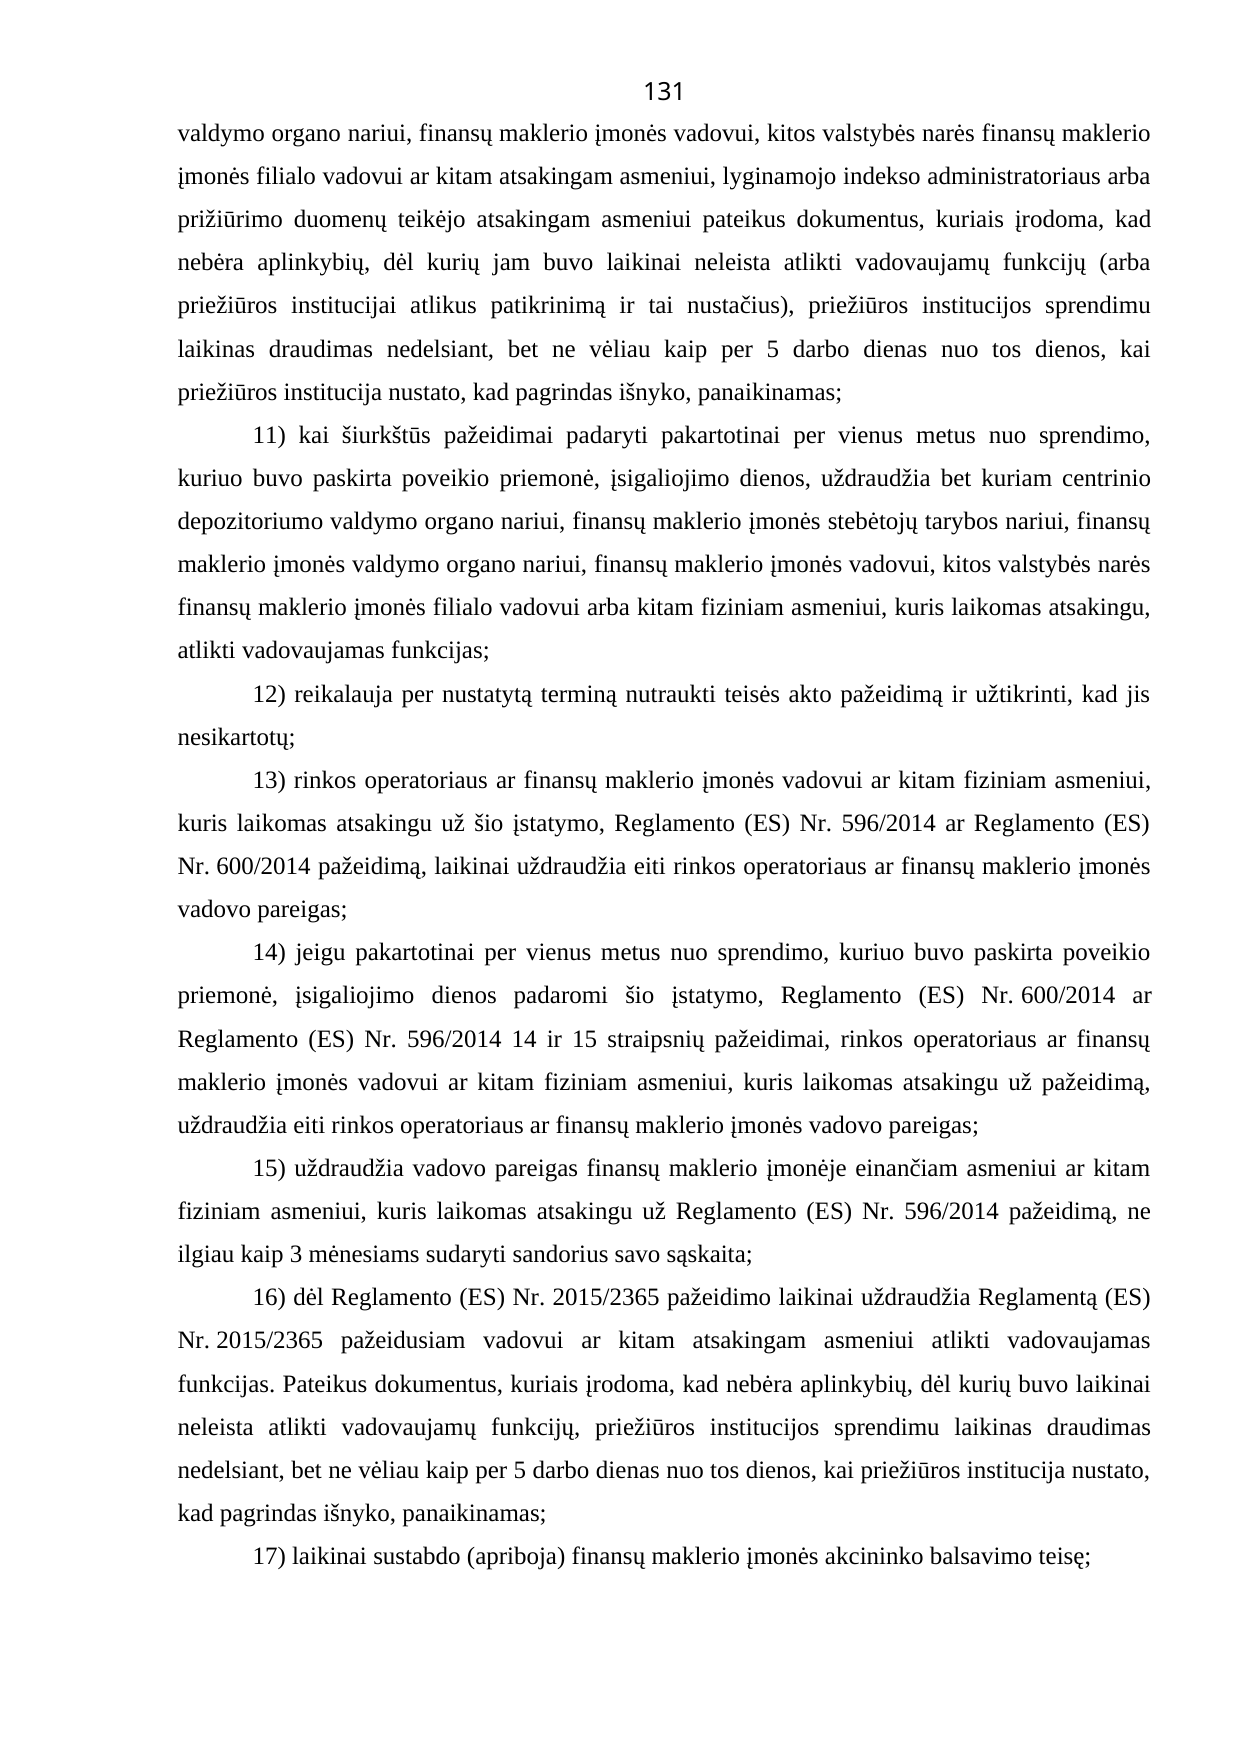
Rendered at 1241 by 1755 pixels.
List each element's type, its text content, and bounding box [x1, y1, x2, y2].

text 16) dėl Reglamento (ES) Nr. 2015/2365 pažeidimo laikinai uždraudžia Reglamentą (ES) Nr. 2015/2365 pažeidusiam vadovui ar kitam atsakingam asmeniui atlikti vadovaujamas funkcijas. Pateikus dokumentus, kuriais įrodoma, kad nebėra aplinkybių, dėl kurių buvo laikinai neleista atlikti vadovaujamų funkcijų, priežiūros institucijos sprendimu laikinas draudimas nedelsiant, bet ne vėliau kaip per 5 darbo dienas nuo tos dienos, kai priežiūros institucija nustato, kad pagrindas išnyko, panaikinamas; [177, 1282, 1152, 1527]
text 13) rinkos operatoriaus ar finansų maklerio įmonės vadovui ar kitam fiziniam asmeniui, kuris laikomas atsakingu už šio įstatymo, Reglamento (ES) Nr. 596/2014 ar Reglamento (ES) Nr. 600/2014 pažeidimą, laikinai uždraudžia eiti rinkos operatoriaus ar finansų maklerio įmonės vadovo pareigas; [177, 765, 1152, 923]
text 12) reikalauja per nustatytą terminą nutraukti teisės akto pažeidimą ir užtikrinti, kad jis nesikartotų; [177, 679, 1152, 751]
text 15) uždraudžia vadovo pareigas finansų maklerio įmonėje einančiam asmeniui ar kitam fiziniam asmeniui, kuris laikomas atsakingu už Reglamento (ES) Nr. 596/2014 pažeidimą, ne ilgiau kaip 3 mėnesiams sudaryti sandorius savo sąskaita; [177, 1153, 1152, 1268]
text 14) jeigu pakartotinai per vienus metus nuo sprendimo, kuriuo buvo paskirta poveikio priemonė, įsigaliojimo dienos padaromi šio įstatymo, Reglamento (ES) Nr. 600/2014 ar Reglamento (ES) Nr. 596/2014 14 ir 15 straipsnių pažeidimai, rinkos operatoriaus ar finansų maklerio įmonės vadovui ar kitam fiziniam asmeniui, kuris laikomas atsakingu už pažeidimą, uždraudžia eiti rinkos operatoriaus ar finansų maklerio įmonės vadovo pareigas; [177, 937, 1152, 1139]
text 17) laikinai sustabdo (apriboja) finansų maklerio įmonės akcininko balsavimo teisę; [177, 1541, 1152, 1570]
text 11) kai šiurkštūs pažeidimai padaryti pakartotinai per vienus metus nuo sprendimo, kuriuo buvo paskirta poveikio priemonė, įsigaliojimo dienos, uždraudžia bet kuriam centrinio depozitoriumo valdymo organo nariui, finansų maklerio įmonės stebėtojų tarybos nariui, finansų maklerio įmonės valdymo organo nariui, finansų maklerio įmonės vadovui, kitos valstybės narės finansų maklerio įmonės filialo vadovui arba kitam fiziniam asmeniui, kuris laikomas atsakingu, atlikti vadovaujamas funkcijas; [177, 420, 1152, 664]
text valdymo organo nariui, finansų maklerio įmonės vadovui, kitos valstybės narės finansų maklerio įmonės filialo vadovui ar kitam atsakingam asmeniui, lyginamojo indekso administratoriaus arba prižiūrimo duomenų teikėjo atsakingam asmeniui pateikus dokumentus, kuriais įrodoma, kad nebėra aplinkybių, dėl kurių jam buvo laikinai neleista atlikti vadovaujamų funkcijų (arba priežiūros institucijai atlikus patikrinimą ir tai nustačius), priežiūros institucijos sprendimu laikinas draudimas nedelsiant, bet ne vėliau kaip per 5 darbo dienas nuo tos dienos, kai priežiūros institucija nustato, kad pagrindas išnyko, panaikinamas; [177, 118, 1152, 406]
